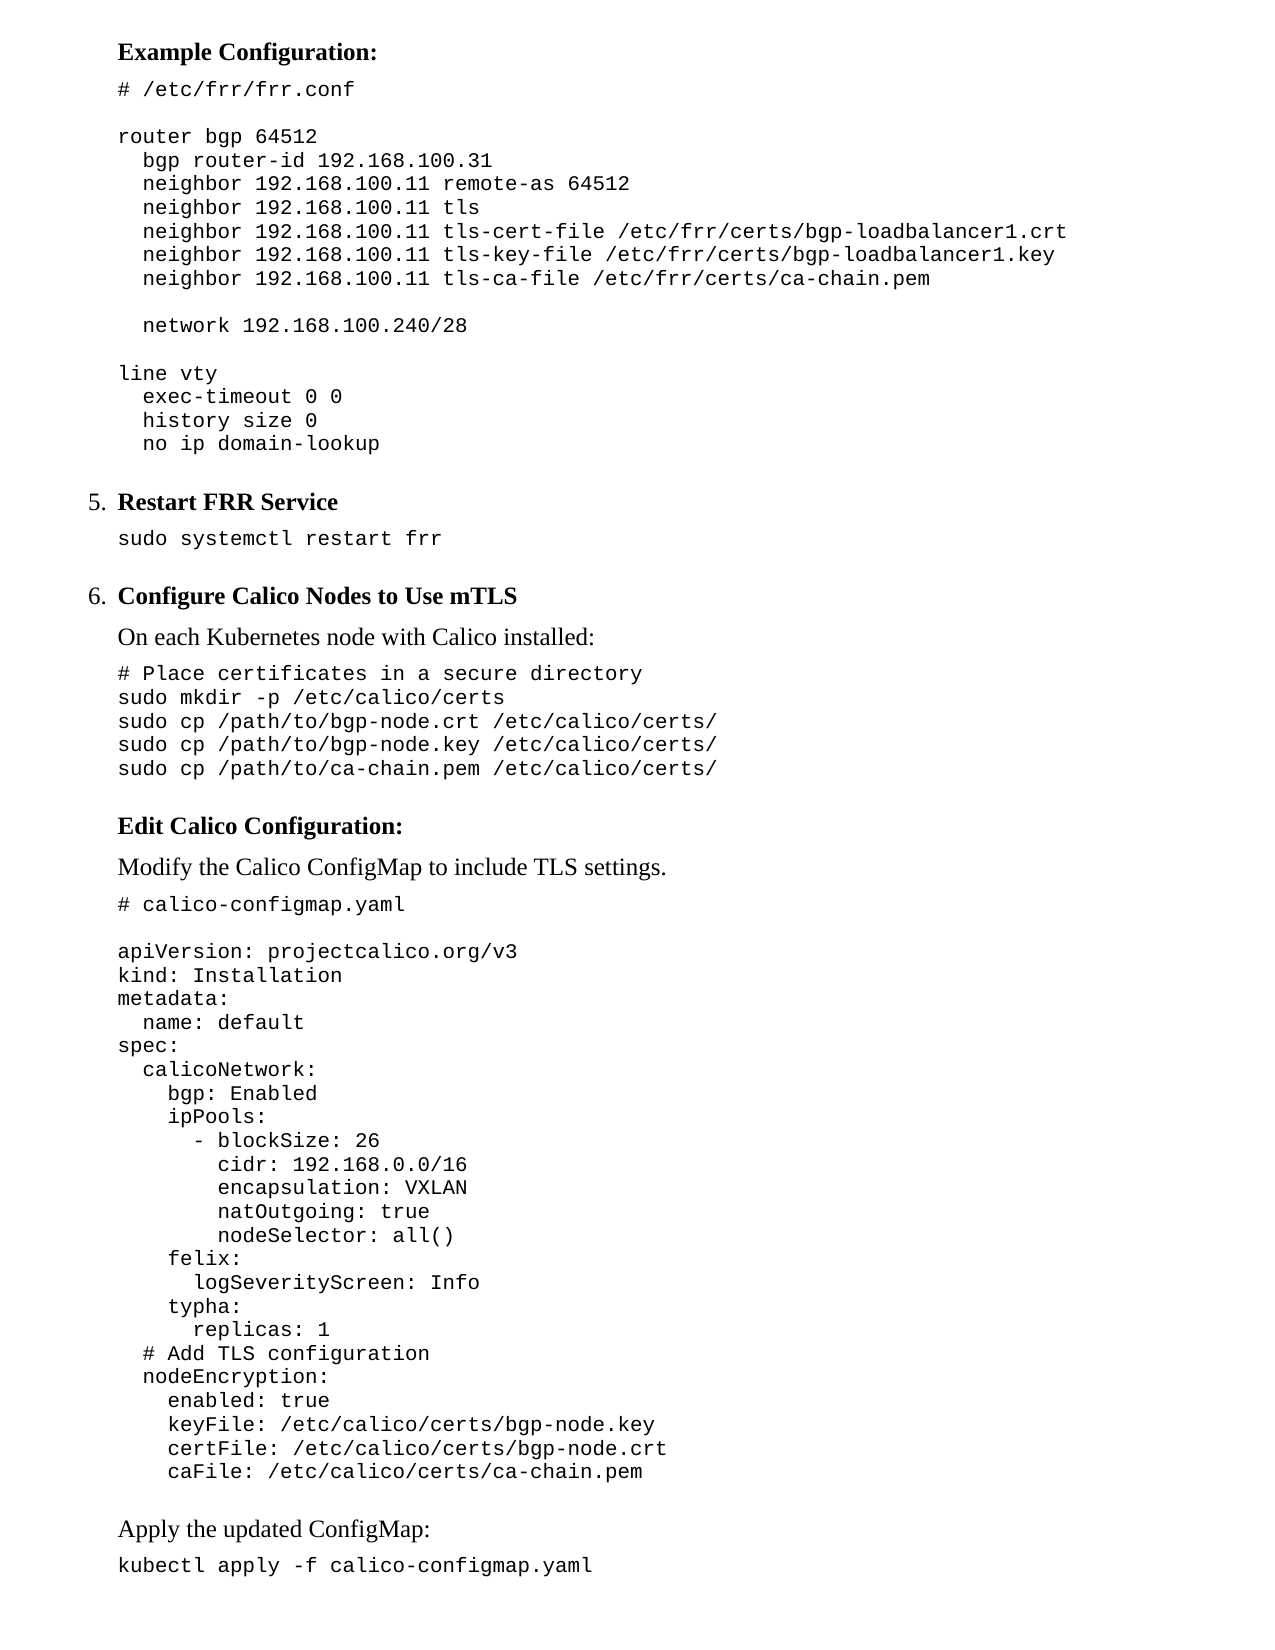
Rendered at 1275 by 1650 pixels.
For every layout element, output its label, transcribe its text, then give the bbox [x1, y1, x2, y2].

list line vty [88, 362, 1217, 386]
list apiVersion: projectcalico.org/v3 [88, 941, 1217, 964]
list On each Kubernetes node with Calico installed: [88, 622, 1217, 651]
list neighbor 192.168.100.11 tls [88, 197, 1217, 221]
list Restart FRR Service [88, 487, 1217, 515]
list calicoNetwork: [88, 1059, 1217, 1083]
list # Add TLS configuration [88, 1343, 1217, 1367]
list enabled: true [88, 1390, 1217, 1414]
list sudo cp /path/to/ca-chain.pem /etc/calico/certs/ [88, 758, 1217, 782]
list sudo cp /path/to/bgp-node.crt /etc/calico/certs/ [88, 711, 1217, 734]
list sudo systemctl restart frr [88, 528, 1217, 551]
list network 192.168.100.240/28 [88, 315, 1217, 339]
list Example Configuration: [88, 37, 1217, 66]
list ipPools: [88, 1106, 1217, 1130]
list Apply the updated ConfigMap: [88, 1514, 1217, 1543]
list exec-timeout 0 0 [88, 386, 1217, 410]
list encapsulation: VXLAN [88, 1177, 1217, 1201]
list kubectl apply -f calico-configmap.yaml [88, 1556, 1217, 1579]
list # Place certificates in a secure directory [88, 663, 1217, 687]
list nodeSelector: all() [88, 1225, 1217, 1248]
list history size 0 [88, 410, 1217, 433]
list Edit Calico Configuration: [88, 811, 1217, 840]
list felix: [88, 1248, 1217, 1272]
list logSeverityScreen: Info [88, 1272, 1217, 1296]
list router bgp 64512 [88, 126, 1217, 150]
list keyFile: /etc/calico/certs/bgp-node.key [88, 1414, 1217, 1437]
list kind: Installation [88, 964, 1217, 988]
list typha: [88, 1296, 1217, 1319]
list sudo cp /path/to/bgp-node.key /etc/calico/certs/ [88, 734, 1217, 758]
list certFile: /etc/calico/certs/bgp-node.crt [88, 1437, 1217, 1461]
list # calico-configmap.yaml [88, 894, 1217, 917]
list neighbor 192.168.100.11 remote-as 64512 [88, 173, 1217, 197]
list name: default [88, 1012, 1217, 1036]
list cidr: 192.168.0.0/16 [88, 1154, 1217, 1177]
list sudo mkdir -p /etc/calico/certs [88, 687, 1217, 711]
list caFile: /etc/calico/certs/ca-chain.pem [88, 1461, 1217, 1485]
list neighbor 192.168.100.11 tls-key-file /etc/frr/certs/bgp-loadbalancer1.key [88, 244, 1217, 268]
list Modify the Calico ConfigMap to include TLS settings. [88, 852, 1217, 881]
list replicas: 1 [88, 1319, 1217, 1343]
list # /etc/frr/frr.conf [88, 79, 1217, 102]
list natOutgoing: true [88, 1201, 1217, 1225]
list no ip domain-lookup [88, 433, 1217, 457]
list bgp router-id 192.168.100.31 [88, 150, 1217, 173]
list - blockSize: 26 [88, 1130, 1217, 1154]
list metadata: [88, 988, 1217, 1012]
list bgp: Enabled [88, 1083, 1217, 1106]
list neighbor 192.168.100.11 tls-cert-file /etc/frr/certs/bgp-loadbalancer1.crt [88, 221, 1217, 244]
list Configure Calico Nodes to Use mTLS [88, 581, 1217, 610]
list nodeEncryption: [88, 1367, 1217, 1390]
list spec: [88, 1036, 1217, 1059]
list neighbor 192.168.100.11 tls-ca-file /etc/frr/certs/ca-chain.pem [88, 268, 1217, 292]
